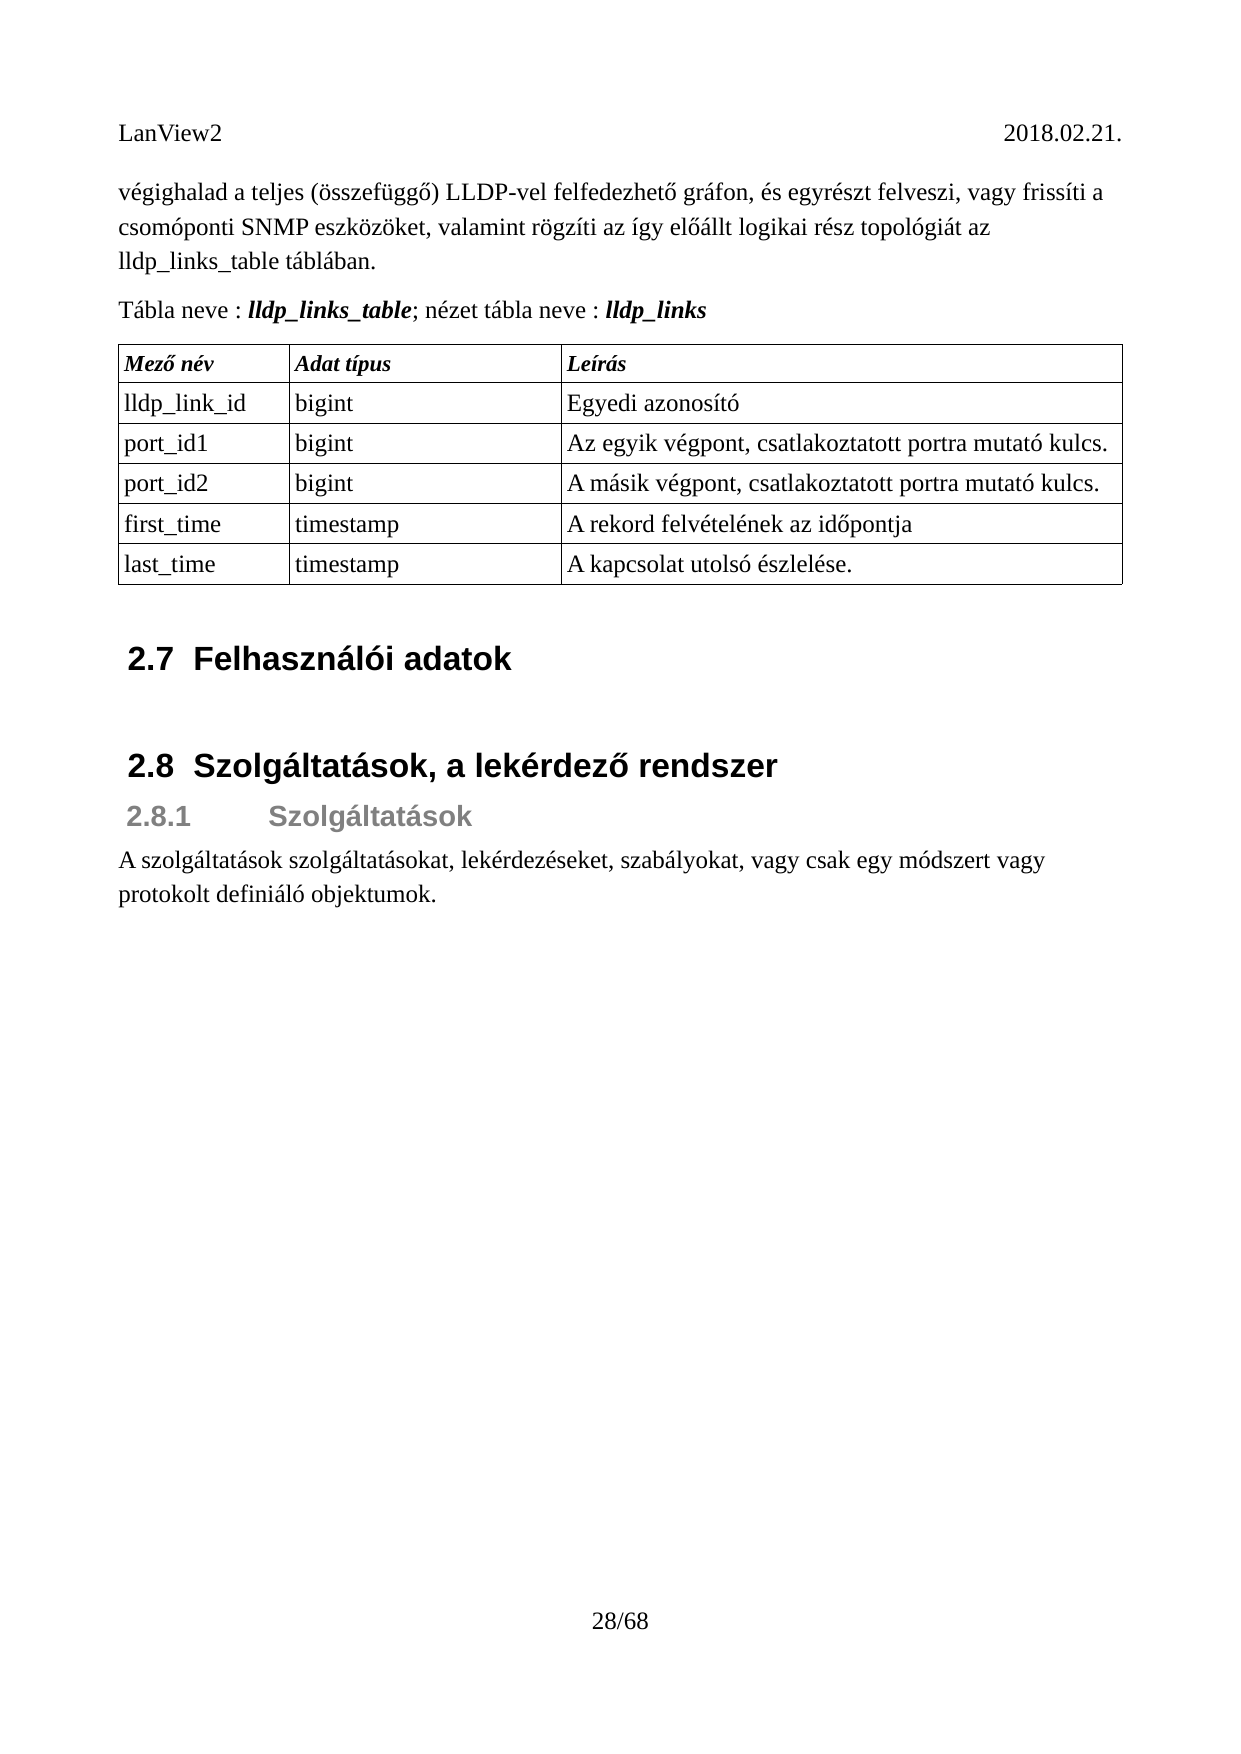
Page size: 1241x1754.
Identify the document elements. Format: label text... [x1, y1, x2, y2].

table_cell Az egyik végpont, csatlakoztatott portra mutató kulcs. [562, 424, 1122, 463]
table_cell bigint [290, 383, 561, 422]
table_cell A másik végpont, csatlakoztatott portra mutató kulcs. [562, 464, 1122, 503]
table_cell port_id2 [119, 464, 289, 503]
table_cell timestamp [290, 544, 561, 584]
subtitle Szolgáltatások [118, 799, 1122, 832]
table_cell timestamp [290, 504, 561, 543]
table_cell first_time [119, 504, 289, 543]
text A szolgáltatások szolgáltatásokat, lekérdezéseket, szabályokat, vagy csak egy módszert vagy protokolt definiáló objektumok. [118, 845, 1122, 908]
table_cell last_time [119, 544, 289, 584]
table_cell A rekord felvételének az időpontja [562, 504, 1122, 543]
table_cell A kapcsolat utolsó észlelése. [562, 544, 1122, 584]
table_cell bigint [290, 464, 561, 503]
subtitle Felhasználói adatok [118, 639, 1122, 678]
table_header Adat típus [290, 345, 561, 382]
table_cell port_id1 [119, 424, 289, 463]
table_header Mező név [119, 345, 289, 382]
table_cell bigint [290, 424, 561, 463]
table_header Leírás [562, 345, 1122, 382]
text Tábla neve : lldp_links_table; nézet tábla neve : lldp_links [118, 295, 1122, 324]
table_cell Egyedi azonosító [562, 383, 1122, 422]
subtitle Szolgáltatások, a lekérdező rendszer [118, 746, 1122, 784]
text végighalad a teljes (összefüggő) LLDP-vel felfedezhető gráfon, és egyrészt felveszi, vagy frissíti a csomóponti SNMP eszközöket, valamint rögzíti az így előállt logikai rész topológiát az lldp_links_table táblában. [118, 177, 1122, 275]
table_cell lldp_link_id [119, 383, 289, 422]
